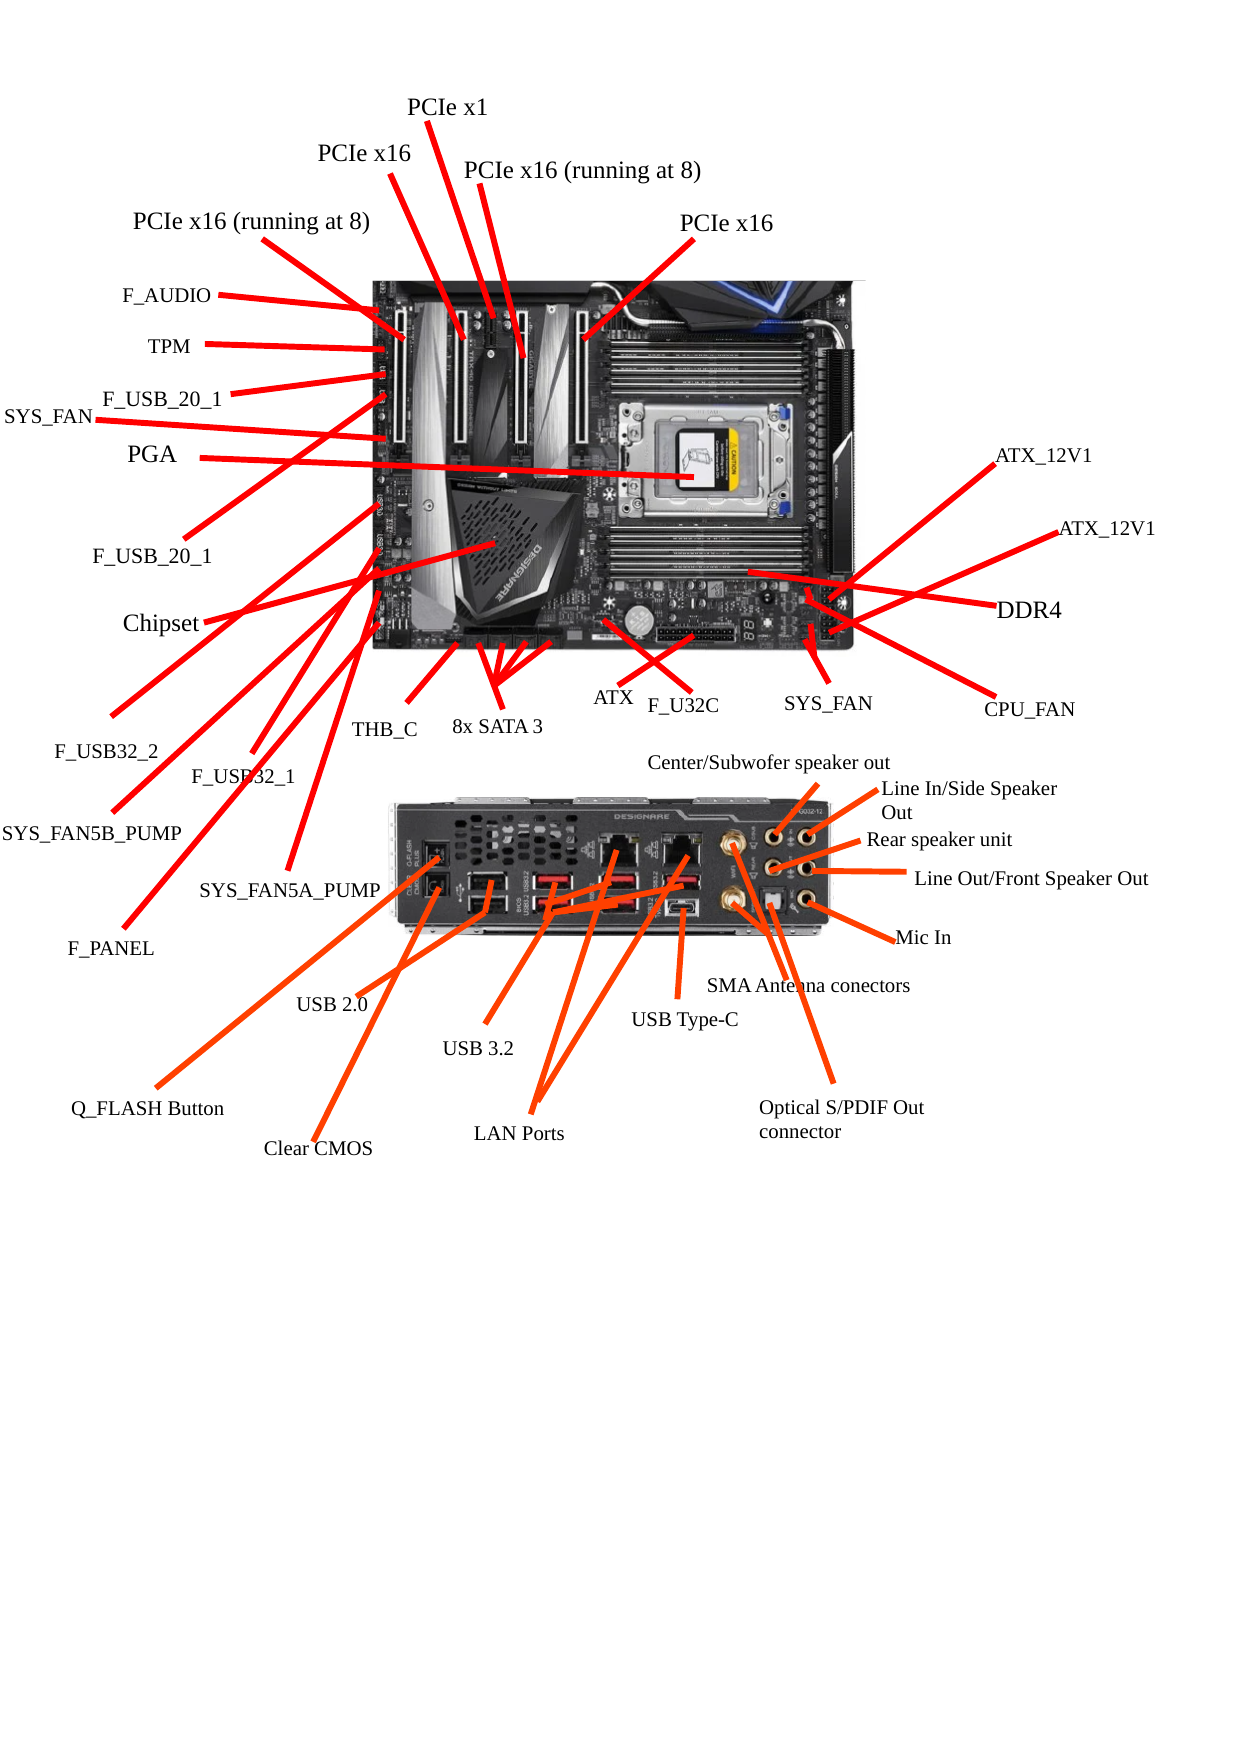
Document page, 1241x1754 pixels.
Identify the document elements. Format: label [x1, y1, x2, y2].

picture [856, 574, 866, 584]
picture [552, 890, 600, 909]
picture [543, 911, 593, 936]
picture [387, 797, 834, 936]
picture [593, 894, 660, 936]
picture [372, 280, 866, 657]
